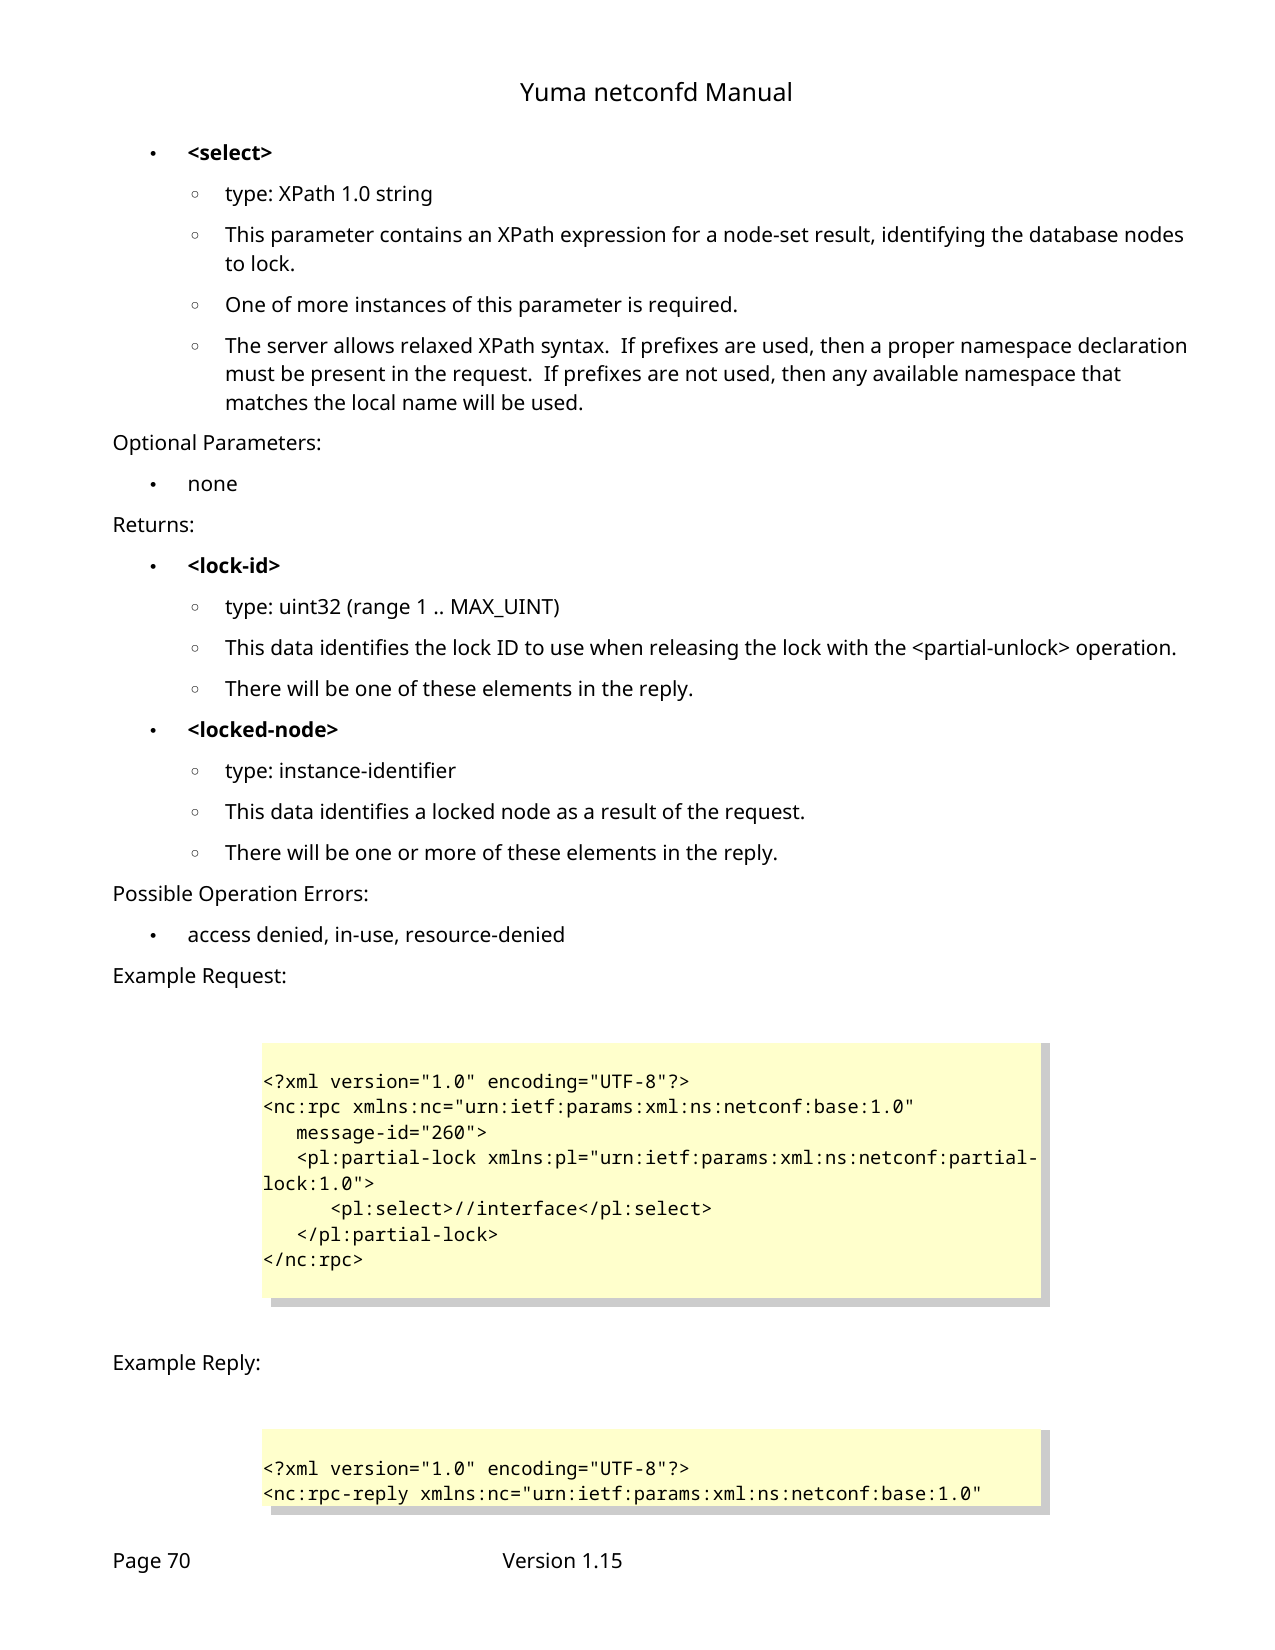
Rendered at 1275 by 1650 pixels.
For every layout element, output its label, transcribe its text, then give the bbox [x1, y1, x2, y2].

list This parameter contains an XPath expression for a node-set result, identifying the database nodes to lock. [187, 220, 1200, 277]
list The server allows relaxed XPath syntax. If prefixes are used, then a proper namespace declaration must be present in the request. If prefixes are not used, then any available namespace that matches the local name will be used. [187, 331, 1200, 416]
text </nc:rpc> [262, 1247, 1041, 1272]
text <?xml version="1.0" encoding="UTF-8"?> [262, 1455, 1041, 1481]
list One of more instances of this parameter is required. [187, 290, 1200, 318]
list <lock-id> [150, 551, 1200, 580]
list access denied, in-use, resource-denied [150, 920, 1200, 948]
text Optional Parameters: [112, 428, 1200, 457]
list There will be one or more of these elements in the reply. [187, 838, 1200, 866]
text Returns: [112, 510, 1200, 539]
list type: uint32 (range 1 .. MAX_UINT) [187, 592, 1200, 621]
list This data identifies a locked node as a result of the request. [187, 797, 1200, 825]
text <?xml version="1.0" encoding="UTF-8"?> [262, 1068, 1041, 1094]
text <nc:rpc xmlns:nc="urn:ietf:params:xml:ns:netconf:base:1.0" [262, 1094, 1041, 1119]
list type: instance-identifier [187, 756, 1200, 784]
list type: XPath 1.0 string [187, 179, 1200, 208]
list none [150, 469, 1200, 498]
text Example Reply: [112, 1348, 1200, 1376]
text <nc:rpc-reply xmlns:nc="urn:ietf:params:xml:ns:netconf:base:1.0" [262, 1481, 1041, 1506]
text <pl:select>//interface</pl:select> [262, 1196, 1041, 1221]
text message-id="260"> [262, 1119, 1041, 1145]
list <locked-node> [150, 715, 1200, 743]
text Example Request: [112, 961, 1200, 989]
text <pl:partial-lock xmlns:pl="urn:ietf:params:xml:ns:netconf:partial-lock:1.0"> [262, 1145, 1041, 1196]
text </pl:partial-lock> [262, 1221, 1041, 1247]
list This data identifies the lock ID to use when releasing the lock with the <partial-unlock> operation. [187, 633, 1200, 662]
text Possible Operation Errors: [112, 879, 1200, 907]
list There will be one of these elements in the reply. [187, 674, 1200, 703]
list <select> [150, 138, 1200, 167]
